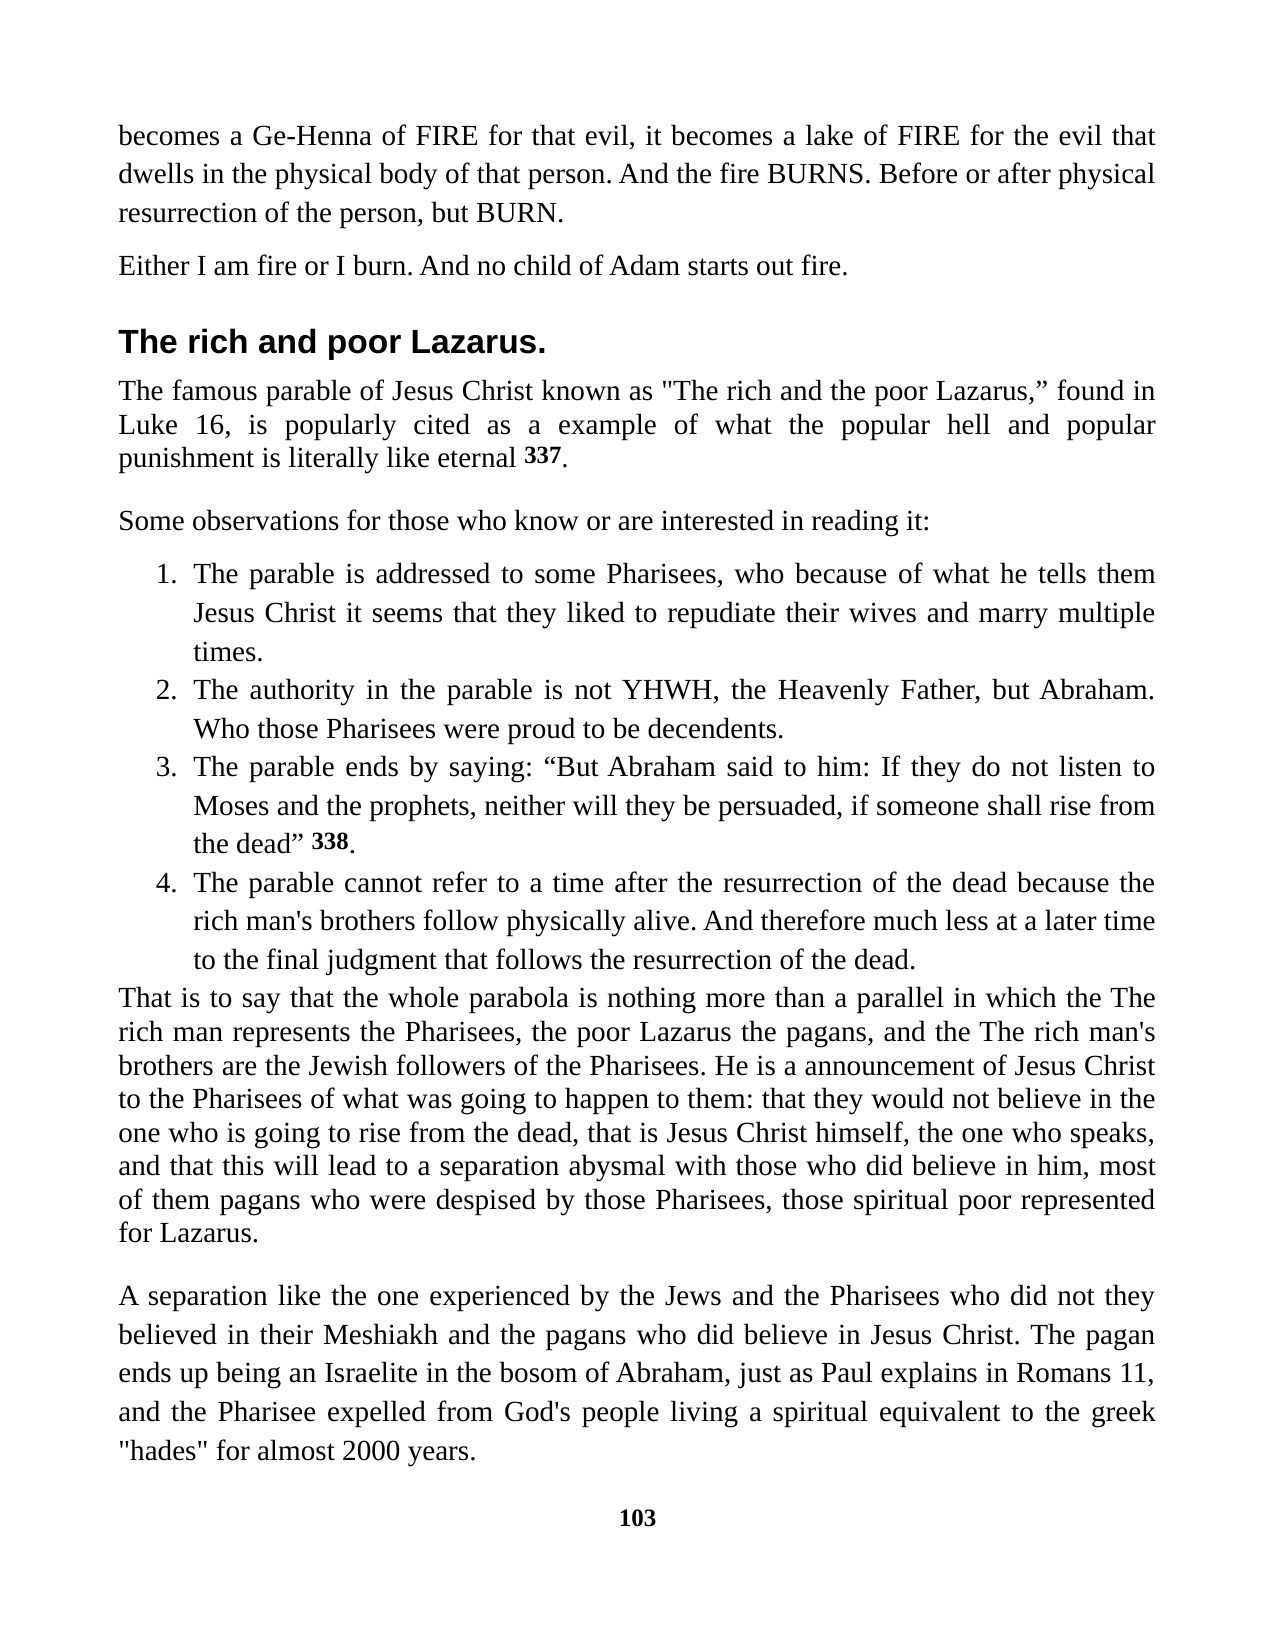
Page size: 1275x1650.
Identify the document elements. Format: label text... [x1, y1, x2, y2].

list The parable cannot refer to a time after the resurrection of the dead because the rich man's brothers follow physically alive. And therefore much less at a later time to the final judgment that follows the resurrection of the dead. [156, 865, 1157, 976]
text The famous parable of Jesus Christ known as "The rich and the poor Lazarus,” found in Luke 16, is popularly cited as a example of what the popular hell and popular punishment is literally like eternal . [118, 373, 1157, 474]
subtitle The rich and poor Lazarus. [118, 322, 1157, 361]
text Either I am fire or I burn. And no child of Adam starts out fire. [118, 248, 1157, 282]
text That is to say that the whole parabola is nothing more than a parallel in which the The rich man represents the Pharisees, the poor Lazarus the pagans, and the The rich man's brothers are the Jewish followers of the Pharisees. He is a announcement of Jesus Christ to the Pharisees of what was going to happen to them: that they would not believe in the one who is going to rise from the dead, that is Jesus Christ himself, the one who speaks, and that this will lead to a separation abysmal with those who did believe in him, most of them pagans who were despised by those Pharisees, those spiritual poor represented for Lazarus. [118, 981, 1157, 1249]
text becomes a Ge-Henna of FIRE for that evil, it becomes a lake of FIRE for the evil that dwells in the physical body of that person. And the fire BURNS. Before or after physical resurrection of the person, but BURN. [118, 118, 1157, 229]
list The parable is addressed to some Pharisees, who because of what he tells them Jesus Christ it seems that they liked to repudiate their wives and marry multiple times. [156, 557, 1157, 667]
list The authority in the parable is not YHWH, the Heavenly Father, but Abraham. Who those Pharisees were proud to be decendents. [156, 672, 1157, 744]
list The parable ends by saying: “But Abraham said to him: If they do not listen to Moses and the prophets, neither will they be persuaded, if someone shall rise from the dead” . [156, 749, 1157, 860]
text Some observations for those who know or are interested in reading it: [118, 503, 1157, 537]
text A separation like the one experienced by the Jews and the Pharisees who did not they believed in their Meshiakh and the pagans who did believe in Jesus Christ. The pagan ends up being an Israelite in the bosom of Abraham, just as Paul explains in Romans 11, and the Pharisee expelled from God's people living a spiritual equivalent to the greek "hades" for almost 2000 years. [118, 1278, 1157, 1466]
